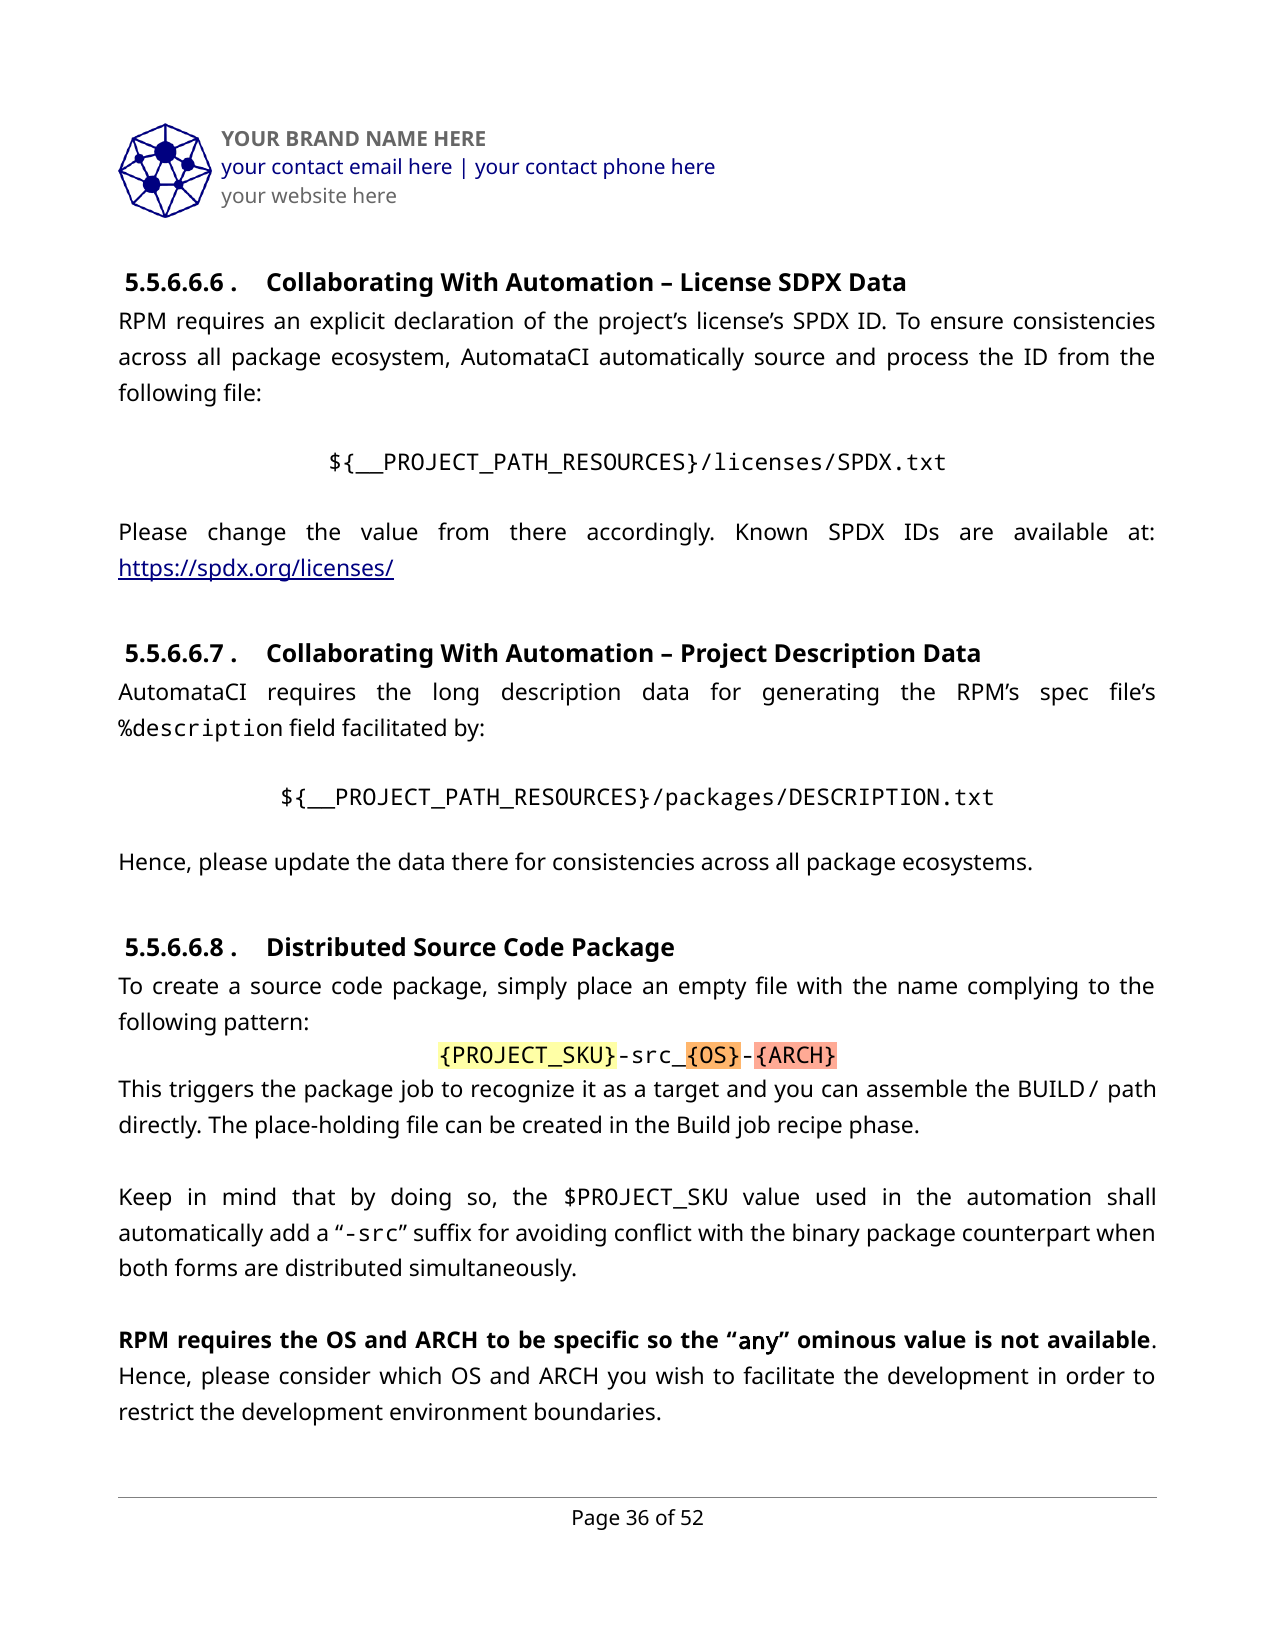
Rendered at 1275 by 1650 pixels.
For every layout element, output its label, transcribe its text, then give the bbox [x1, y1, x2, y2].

subtitle Distributed Source Code Package [118, 930, 1157, 964]
text RPM requires an explicit declaration of the project’s license’s SPDX ID. To ensure consistencies across all package ecosystem, AutomataCI automatically source and process the ID from the following file: [118, 305, 1157, 408]
picture [118, 123, 212, 218]
text This triggers the package job to recognize it as a target and you can assemble the BUILD/ path directly. The place-holding file can be created in the Build job recipe phase. [118, 1073, 1157, 1140]
subtitle Collaborating With Automation – Project Description Data [118, 636, 1157, 670]
text Hence, please update the data there for consistencies across all package ecosystems. [118, 846, 1157, 877]
text {PROJECT_SKU}-src_{OS}-{ARCH} [118, 1042, 1157, 1069]
text RPM requires the OS and ARCH to be specific so the “any” ominous value is not available. Hence, please consider which OS and ARCH you wish to facilitate the development in order to restrict the development environment boundaries. [118, 1324, 1157, 1427]
text To create a source code package, simply place an empty file with the name complying to the following pattern: [118, 970, 1157, 1037]
text ${__PROJECT_PATH_RESOURCES}/licenses/SPDX.txt [118, 449, 1157, 476]
text Keep in mind that by doing so, the $PROJECT_SKU value used in the automation shall automatically add a “-src” suffix for avoiding conflict with the binary package counterpart when both forms are distributed simultaneously. [118, 1181, 1157, 1284]
subtitle Collaborating With Automation – License SDPX Data [118, 265, 1157, 299]
text ${__PROJECT_PATH_RESOURCES}/packages/DESCRIPTION.txt [118, 784, 1157, 811]
text AutomataCI requires the long description data for generating the RPM’s spec file’s %description field facilitated by: [118, 676, 1157, 743]
text Please change the value from there accordingly. Known SPDX IDs are available at: https://spdx.org/licenses/ [118, 516, 1157, 583]
